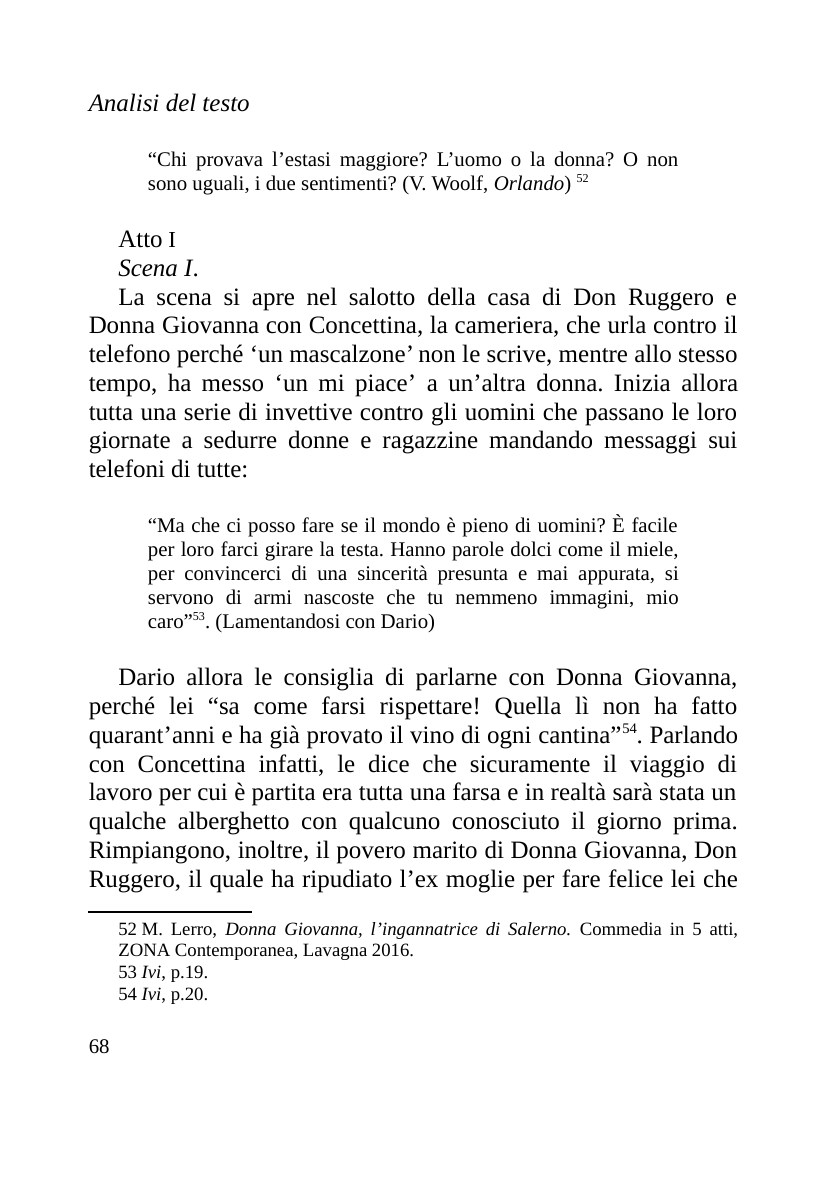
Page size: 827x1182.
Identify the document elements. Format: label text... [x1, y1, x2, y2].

subtitle Analisi del testo [88, 88, 738, 117]
text Ivi, p.19. [118, 961, 738, 982]
text “Ma che ci posso fare se il mondo è pieno di uomini? È facile per loro farci girare la testa. Hanno parole dolci come il miele, per convincerci di una sincerità presunta e mai appurata, si servono di armi nascoste che tu nemmeno immagini, mio caro”. (Lamentandosi con Dario) [148, 513, 679, 633]
text M. Lerro, Donna Giovanna, l’ingannatrice di Salerno. Commedia in 5 atti, Zona Contemporanea, Lavagna 2016. [118, 918, 738, 961]
text Dario allora le consiglia di parlarne con Donna Giovanna, perché lei “sa come farsi rispettare! Quella lì non ha fatto quarant’anni e ha già provato il vino di ogni cantina”. Parlando con Concettina infatti, le dice che sicuramente il viaggio di lavoro per cui è partita era tutta una farsa e in realtà sarà stata un qualche alberghetto con qualcuno conosciuto il giorno prima. Rimpiangono, inoltre, il povero marito di Donna Giovanna, Don Ruggero, il quale ha ripudiato l’ex moglie per fare felice lei che [88, 662, 738, 892]
text “Chi provava l’estasi maggiore? L’uomo o la donna? O non sono uguali, i due sentimenti? (V. Woolf, Orlando) [148, 147, 679, 195]
text Ivi, p.20. [118, 982, 738, 1004]
text Scena I. [88, 253, 738, 282]
text La scena si apre nel salotto della casa di Don Ruggero e Donna Giovanna con Concettina, la cameriera, che urla contro il telefono perché ‘un mascalzone’ non le scrive, mentre allo stesso tempo, ha messo ‘un mi piace’ a un’altra donna. Inizia allora tutta una serie di invettive contro gli uomini che passano le loro giornate a sedurre donne e ragazzine mandando messaggi sui telefoni di tutte: [88, 282, 738, 483]
text Atto I [88, 224, 738, 253]
